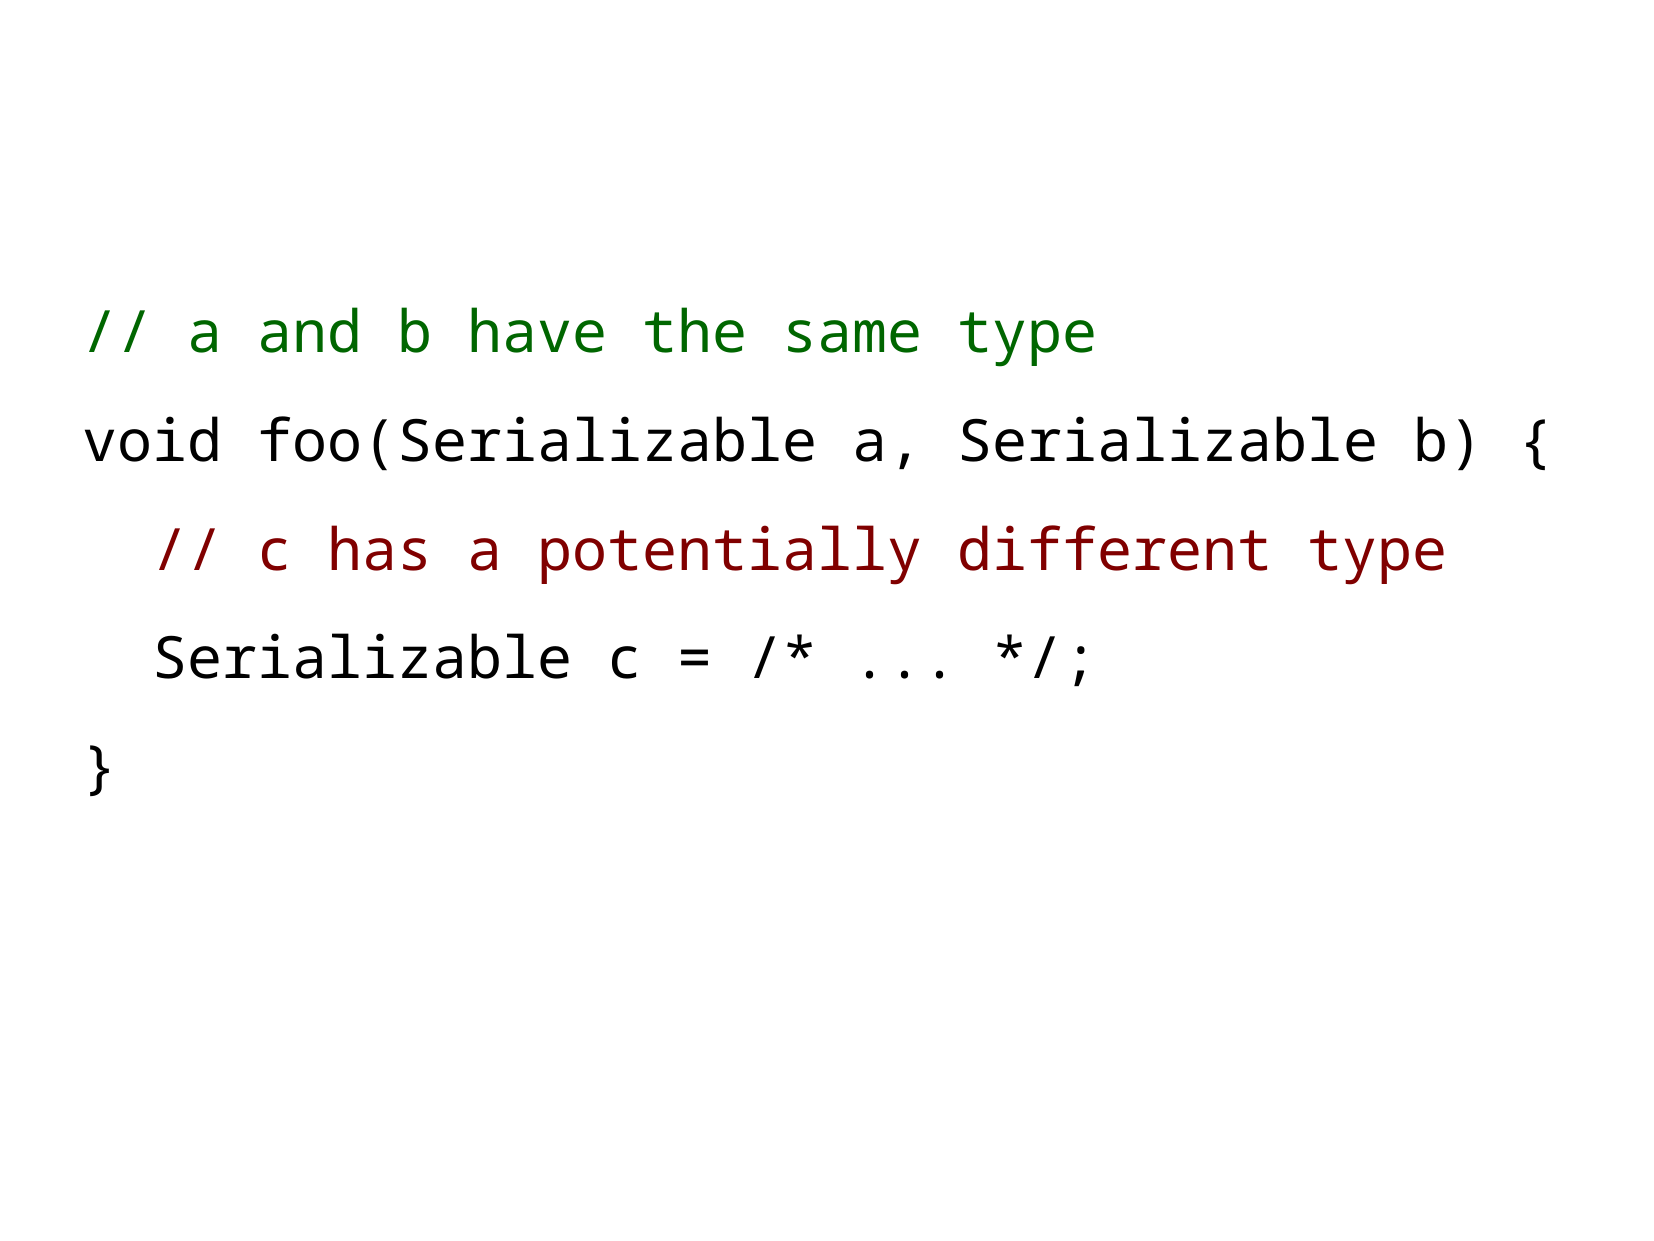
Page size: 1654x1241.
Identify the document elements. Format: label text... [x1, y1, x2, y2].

list // a and b have the same type void foo(Serializable a, Serializable b) { // c has a potentially different type Serializable c = /* ... */; } [82, 290, 1571, 1010]
